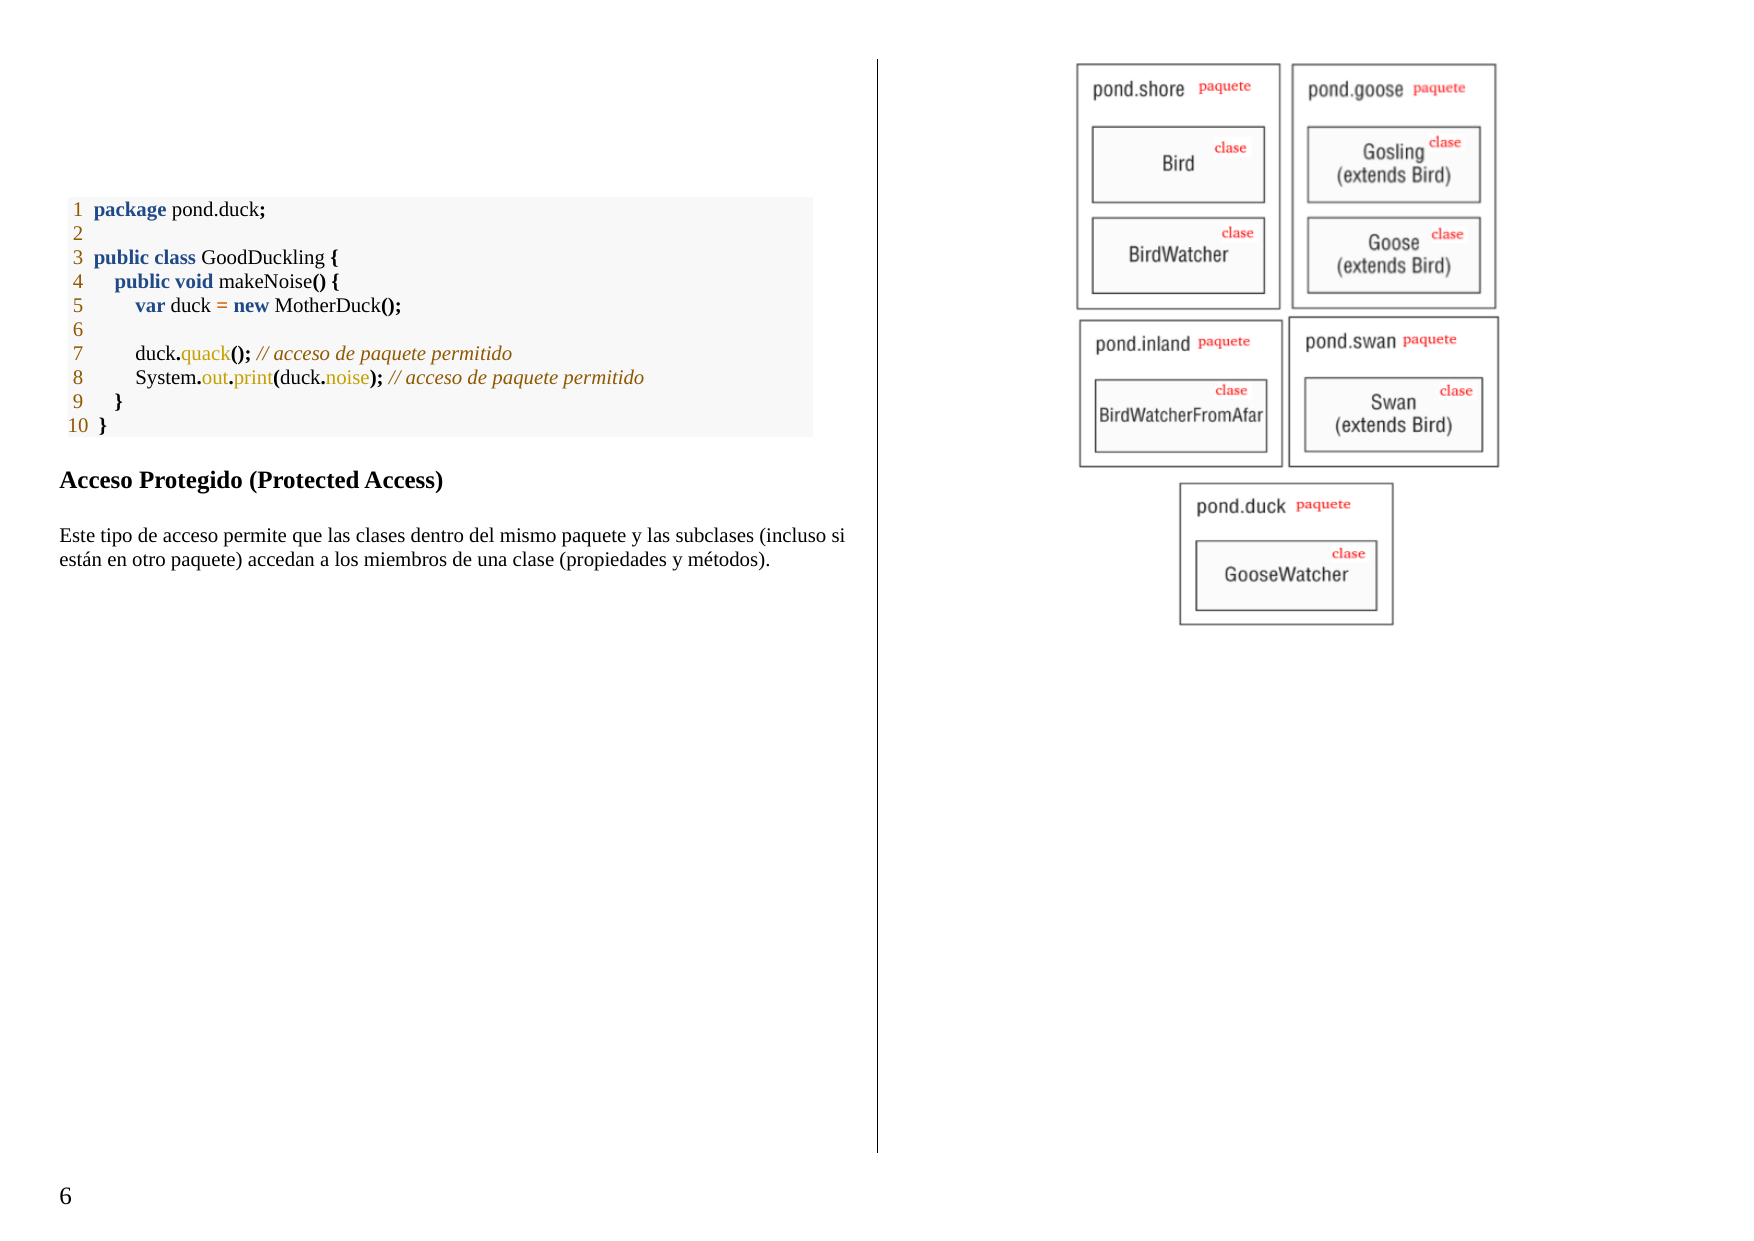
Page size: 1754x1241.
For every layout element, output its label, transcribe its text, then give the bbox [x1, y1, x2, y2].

picture [1073, 59, 1514, 644]
text Este tipo de acceso permite que las clases dentro del mismo paquete y las subclases (incluso si están en otro paquete) accedan a los miembros de una clase (propiedades y métodos). [59, 523, 862, 571]
text Acceso Protegido (Protected Access) [59, 466, 862, 494]
